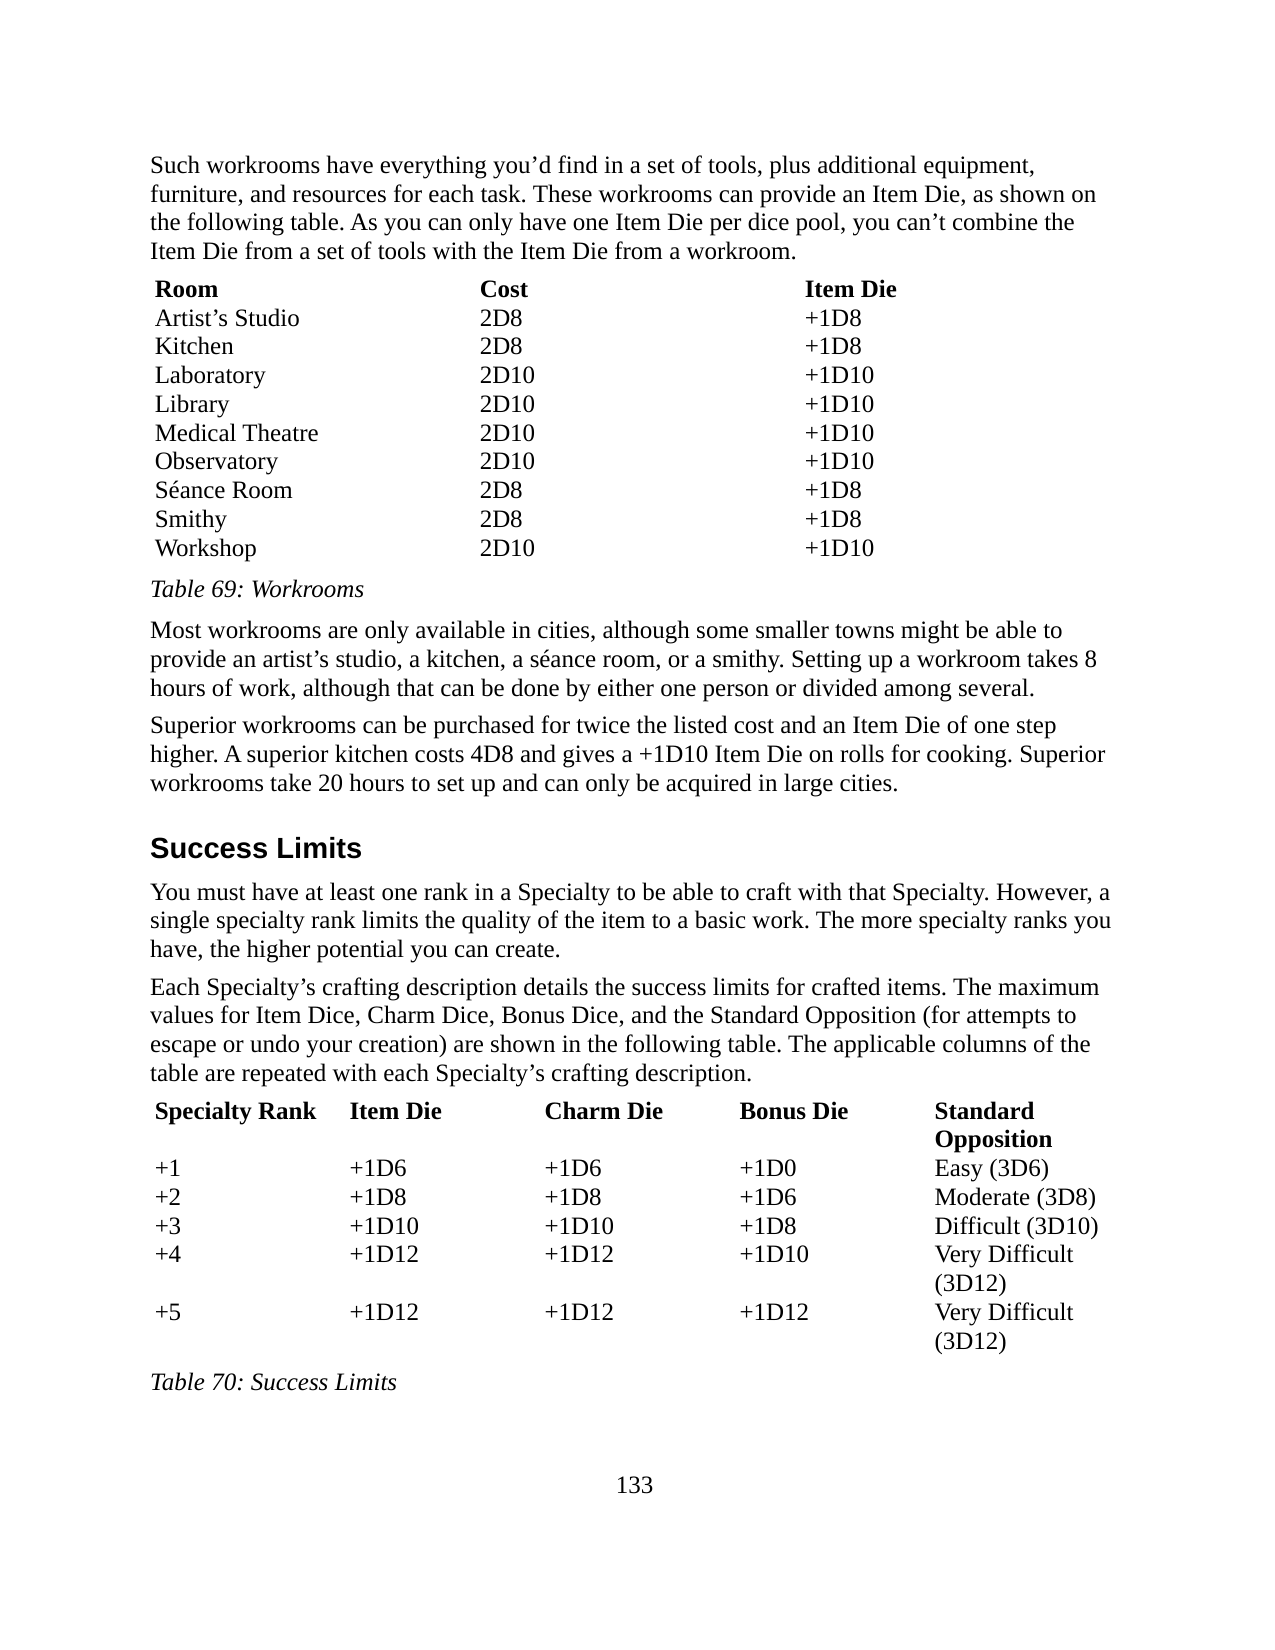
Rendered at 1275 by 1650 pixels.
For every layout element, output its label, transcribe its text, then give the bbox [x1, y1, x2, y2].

table_cell Moderate (3D8) [930, 1182, 1125, 1211]
table_cell Very Difficult (3D12) [930, 1240, 1125, 1297]
table_cell +1D12 [345, 1240, 540, 1297]
table_header Bonus Die [735, 1096, 930, 1153]
table_cell +1D10 [540, 1211, 735, 1239]
text Most workrooms are only available in cities, although some smaller towns might be able to provide an artist’s studio, a kitchen, a séance room, or a smithy. Setting up a workroom takes 8 hours of work, although that can be done by either one person or divided among several. [150, 615, 1125, 701]
text Such workrooms have everything you’d find in a set of tools, plus additional equipment, furniture, and resources for each task. These workrooms can provide an Item Die, as shown on the following table. As you can only have one Item Die per dice pool, you can’t combine the Item Die from a set of tools with the Item Die from a workroom. [150, 150, 1125, 265]
table_cell +1D8 [800, 475, 1125, 504]
table_cell +1D12 [345, 1297, 540, 1354]
text Table 69: Workrooms [150, 574, 1125, 603]
table_cell 2D10 [475, 418, 800, 446]
table_cell +1D12 [540, 1240, 735, 1297]
table_cell Easy (3D6) [930, 1153, 1125, 1182]
table_header Room [150, 274, 475, 303]
table_cell +1D8 [800, 504, 1125, 533]
table_cell +1D6 [540, 1153, 735, 1182]
table_cell Séance Room [150, 475, 475, 504]
table_cell +3 [150, 1211, 345, 1239]
table_cell +1D8 [540, 1182, 735, 1211]
table_cell +1D10 [735, 1240, 930, 1297]
table_cell +1D12 [735, 1297, 930, 1354]
table_cell Observatory [150, 446, 475, 475]
table_cell +1D6 [345, 1153, 540, 1182]
table_cell Medical Theatre [150, 418, 475, 446]
text You must have at least one rank in a Specialty to be able to craft with that Specialty. However, a single specialty rank limits the quality of the item to a basic work. The more specialty ranks you have, the higher potential you can create. [150, 877, 1125, 963]
table_cell +4 [150, 1240, 345, 1297]
table_cell 2D8 [475, 331, 800, 360]
table_cell Laboratory [150, 360, 475, 389]
table_cell Workshop [150, 533, 475, 561]
table_cell +1D10 [800, 418, 1125, 446]
table_cell +2 [150, 1182, 345, 1211]
table_header Item Die [345, 1096, 540, 1153]
table_cell Library [150, 389, 475, 418]
table_cell +1D8 [345, 1182, 540, 1211]
table_cell Smithy [150, 504, 475, 533]
table_cell +1D10 [800, 360, 1125, 389]
table_cell +1D8 [800, 303, 1125, 331]
table_cell 2D10 [475, 360, 800, 389]
table_header Cost [475, 274, 800, 303]
table_cell Artist’s Studio [150, 303, 475, 331]
table_cell 2D10 [475, 389, 800, 418]
table_header Item Die [800, 274, 1125, 303]
table_cell +1D10 [800, 389, 1125, 418]
table_cell 2D8 [475, 504, 800, 533]
subtitle Success Limits [150, 831, 1125, 864]
table_header Charm Die [540, 1096, 735, 1153]
table_cell +1D10 [800, 446, 1125, 475]
table_cell Very Difficult (3D12) [930, 1297, 1125, 1354]
table_cell +1D8 [735, 1211, 930, 1239]
text Superior workrooms can be purchased for twice the listed cost and an Item Die of one step higher. A superior kitchen costs 4D8 and gives a +1D10 Item Die on rolls for cooking. Superior workrooms take 20 hours to set up and can only be acquired in large cities. [150, 710, 1125, 797]
table_cell 2D8 [475, 475, 800, 504]
table_cell +1D10 [345, 1211, 540, 1239]
table_cell +5 [150, 1297, 345, 1354]
table_cell 2D8 [475, 303, 800, 331]
table_cell Difficult (3D10) [930, 1211, 1125, 1239]
table_cell Kitchen [150, 331, 475, 360]
text Each Specialty’s crafting description details the success limits for crafted items. The maximum values for Item Dice, Charm Dice, Bonus Dice, and the Standard Opposition (for attempts to escape or undo your creation) are shown in the following table. The applicable columns of the table are repeated with each Specialty’s crafting description. [150, 972, 1125, 1087]
table_cell +1D12 [540, 1297, 735, 1354]
table_header Specialty Rank [150, 1096, 345, 1153]
table_cell 2D10 [475, 533, 800, 561]
text Table 70: Success Limits [150, 1367, 1125, 1396]
table_cell +1D6 [735, 1182, 930, 1211]
table_cell +1D8 [800, 331, 1125, 360]
table_header Standard Opposition [930, 1096, 1125, 1153]
table_cell +1D10 [800, 533, 1125, 561]
table_cell +1 [150, 1153, 345, 1182]
table_cell 2D10 [475, 446, 800, 475]
table_cell +1D0 [735, 1153, 930, 1182]
